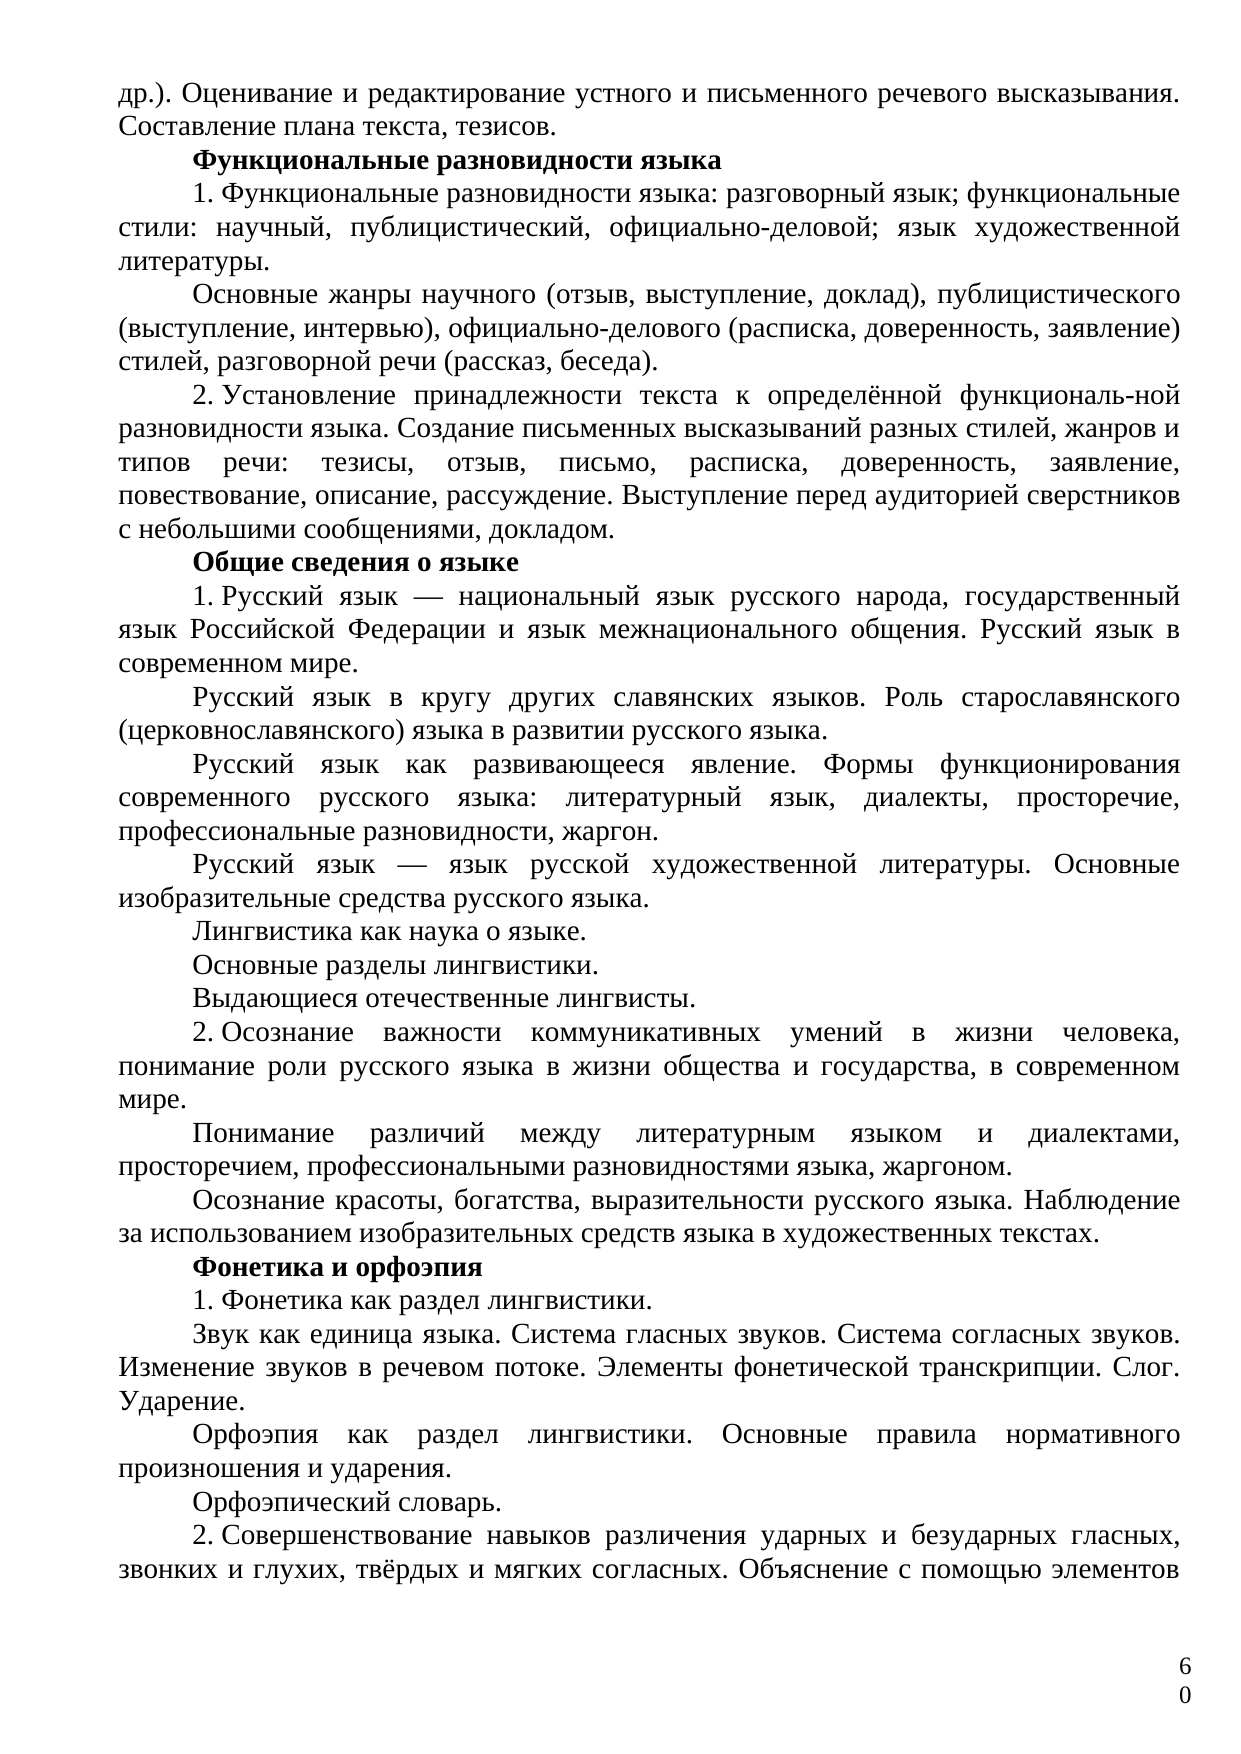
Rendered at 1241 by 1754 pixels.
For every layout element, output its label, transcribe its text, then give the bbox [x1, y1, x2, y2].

text 1. Фонетика как раздел лингвистики. [118, 1282, 1181, 1316]
text 1. Русский язык — национальный язык русского народа, государственный язык Российской Федерации и язык межнационального общения. Русский язык в современном мире. [118, 578, 1181, 679]
text Общие сведения о языке [118, 544, 1181, 578]
text Русский язык как развивающееся явление. Формы функционирования современного русского языка: литературный язык, диалекты, просторечие, профессиональные разновидности, жаргон. [118, 746, 1181, 846]
text Лингвистика как наука о языке. [118, 913, 1181, 947]
text Фонетика и орфоэпия [118, 1249, 1181, 1282]
text 2. Совершенствование навыков различения ударных и безударных гласных, звонких и глухих, твёрдых и мягких согласных. Объяснение с помощью элементов [118, 1517, 1181, 1584]
text Орфоэпический словарь. [118, 1484, 1181, 1517]
text 2. Установление принадлежности текста к определённой функциональ-ной разновидности языка. Создание письменных высказываний разных стилей, жанров и типов речи: тезисы, отзыв, письмо, расписка, доверенность, заявление, повествование, описание, рассуждение. Выступление перед аудиторией сверстников с небольшими сообщениями, докладом. [118, 377, 1181, 544]
text Основные жанры научного (отзыв, выступление, доклад), публицистического (выступление, интервью), официально-делового (расписка, доверенность, заявление) стилей, разговорной речи (рассказ, беседа). [118, 276, 1181, 377]
text Русский язык — язык русской художественной литературы. Основные изобразительные средства русского языка. [118, 846, 1181, 913]
text Осознание красоты, богатства, выразительности русского языка. Наблюдение за использованием изобразительных средств языка в художественных текстах. [118, 1182, 1181, 1249]
text 2. Осознание важности коммуникативных умений в жизни человека, понимание роли русского языка в жизни общества и государства, в современном мире. [118, 1014, 1181, 1115]
text Русский язык в кругу других славянских языков. Роль старославянского (церковнославянского) языка в развитии русского языка. [118, 679, 1181, 746]
text Орфоэпия как раздел лингвистики. Основные правила нормативного произношения и ударения. [118, 1417, 1181, 1484]
text Понимание различий между литературным языком и диалектами, просторечием, профессиональными разновидностями языка, жаргоном. [118, 1115, 1181, 1182]
text др.). Оценивание и редактирование устного и письменного речевого высказывания. Составление плана текста, тезисов. [118, 75, 1181, 142]
text Основные разделы лингвистики. [118, 947, 1181, 981]
text 1. Функциональные разновидности языка: разговорный язык; функциональные стили: научный, публицистический, официально-деловой; язык художественной литературы. [118, 176, 1181, 276]
text Звук как единица языка. Система гласных звуков. Система согласных звуков. Изменение звуков в речевом потоке. Элементы фонетической транскрипции. Слог. Ударение. [118, 1316, 1181, 1417]
text Выдающиеся отечественные лингвисты. [118, 981, 1181, 1014]
text Функциональные разновидности языка [118, 142, 1181, 176]
